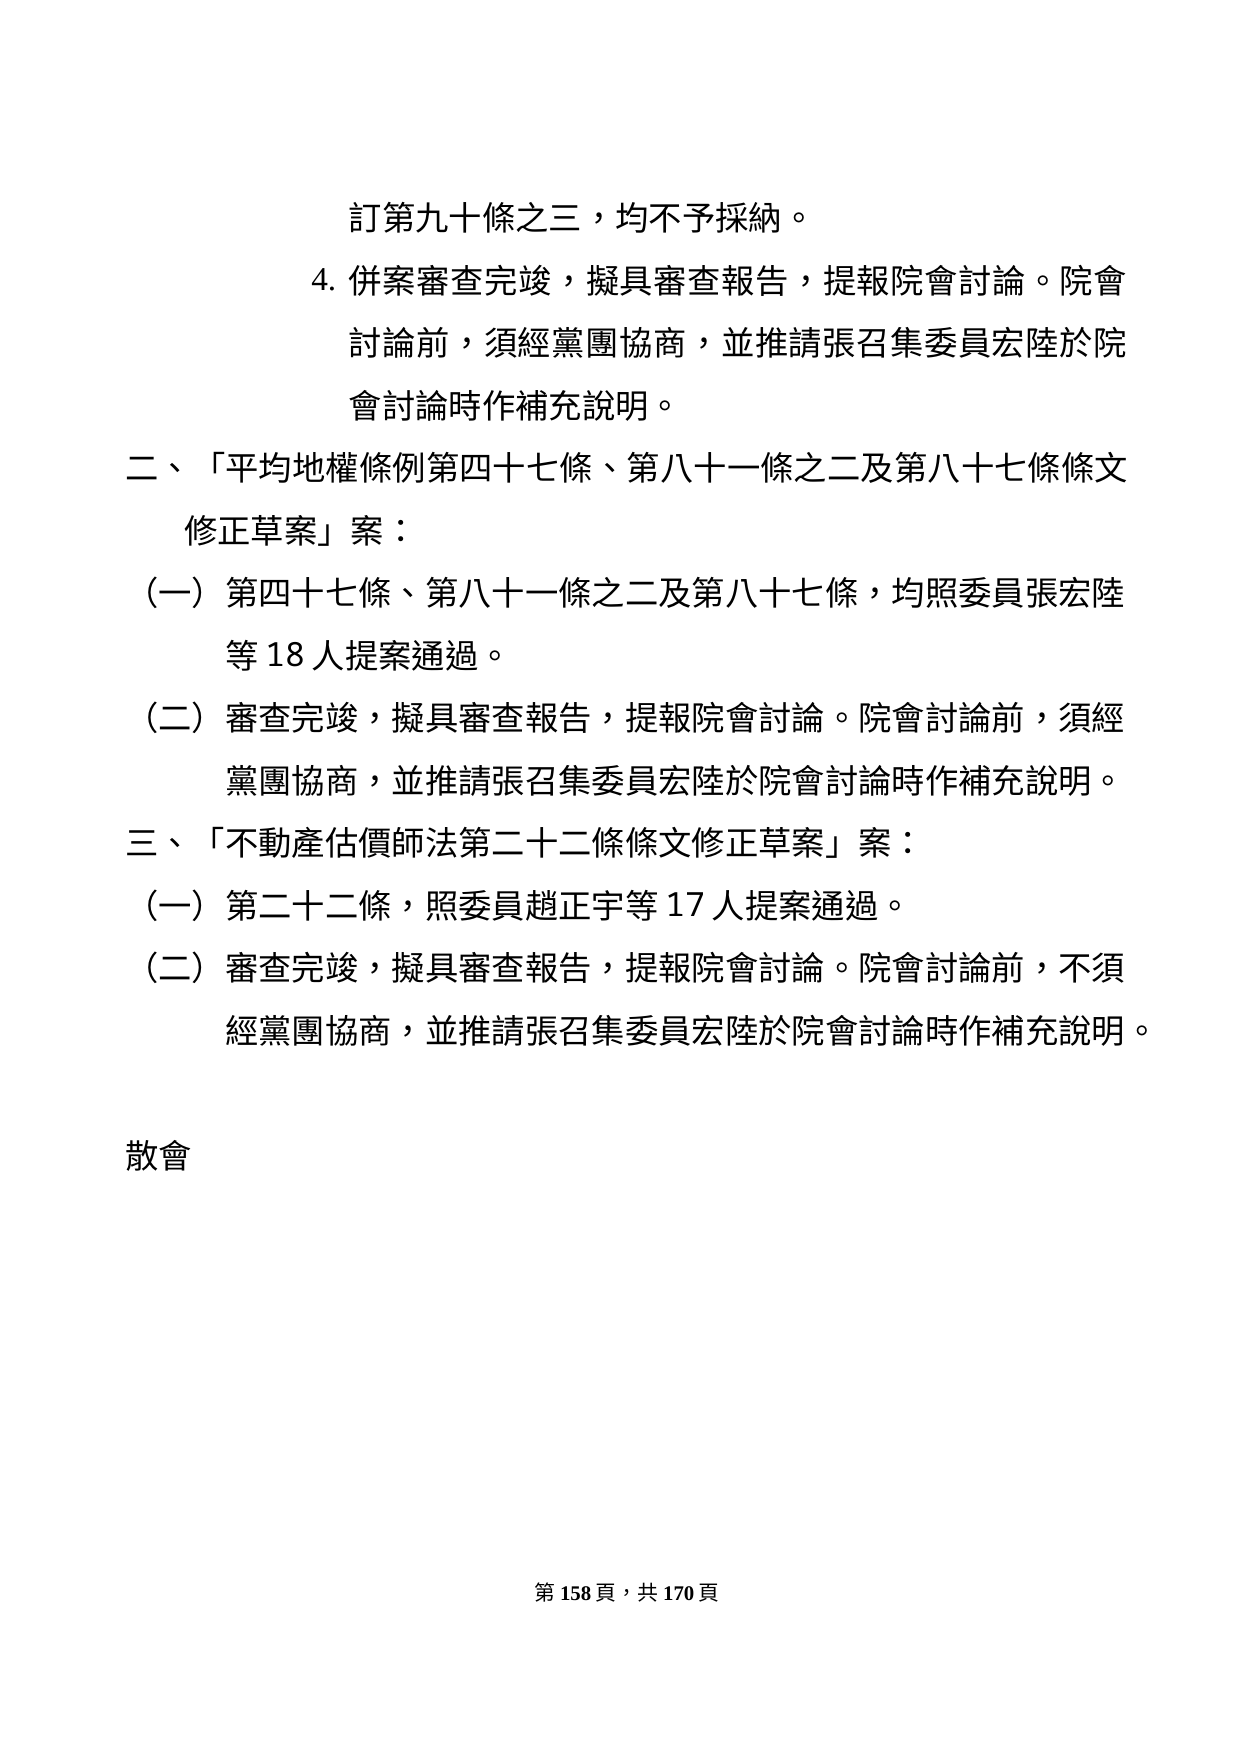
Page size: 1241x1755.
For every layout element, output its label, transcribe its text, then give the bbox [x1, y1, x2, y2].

text （二）審查完竣，擬具審查報告，提報院會討論。院會討論前，不須經黨團協商，並推請張召集委員宏陸於院會討論時作補充說明。 [125, 924, 1129, 1049]
list 併案審查完竣，擬具審查報告，提報院會討論。院會討論前，須經黨團協商，並推請張召集委員宏陸於院會討論時作補充說明。 [311, 237, 1129, 424]
text 散會 [125, 1112, 1129, 1174]
text （一）第二十二條，照委員趙正宇等17人提案通過。 [125, 862, 1129, 924]
text 三、「不動產估價師法第二十二條條文修正草案」案： [125, 799, 1129, 862]
text （二）審查完竣，擬具審查報告，提報院會討論。院會討論前，須經黨團協商，並推請張召集委員宏陸於院會討論時作補充說明。 [125, 674, 1129, 799]
text 二、「平均地權條例第四十七條、第八十一條之二及第八十七條條文修正草案」案： [125, 424, 1129, 549]
list 訂第九十條之三，均不予採納。 [311, 174, 1129, 237]
text （一）第四十七條、第八十一條之二及第八十七條，均照委員張宏陸等18人提案通過。 [125, 549, 1129, 674]
